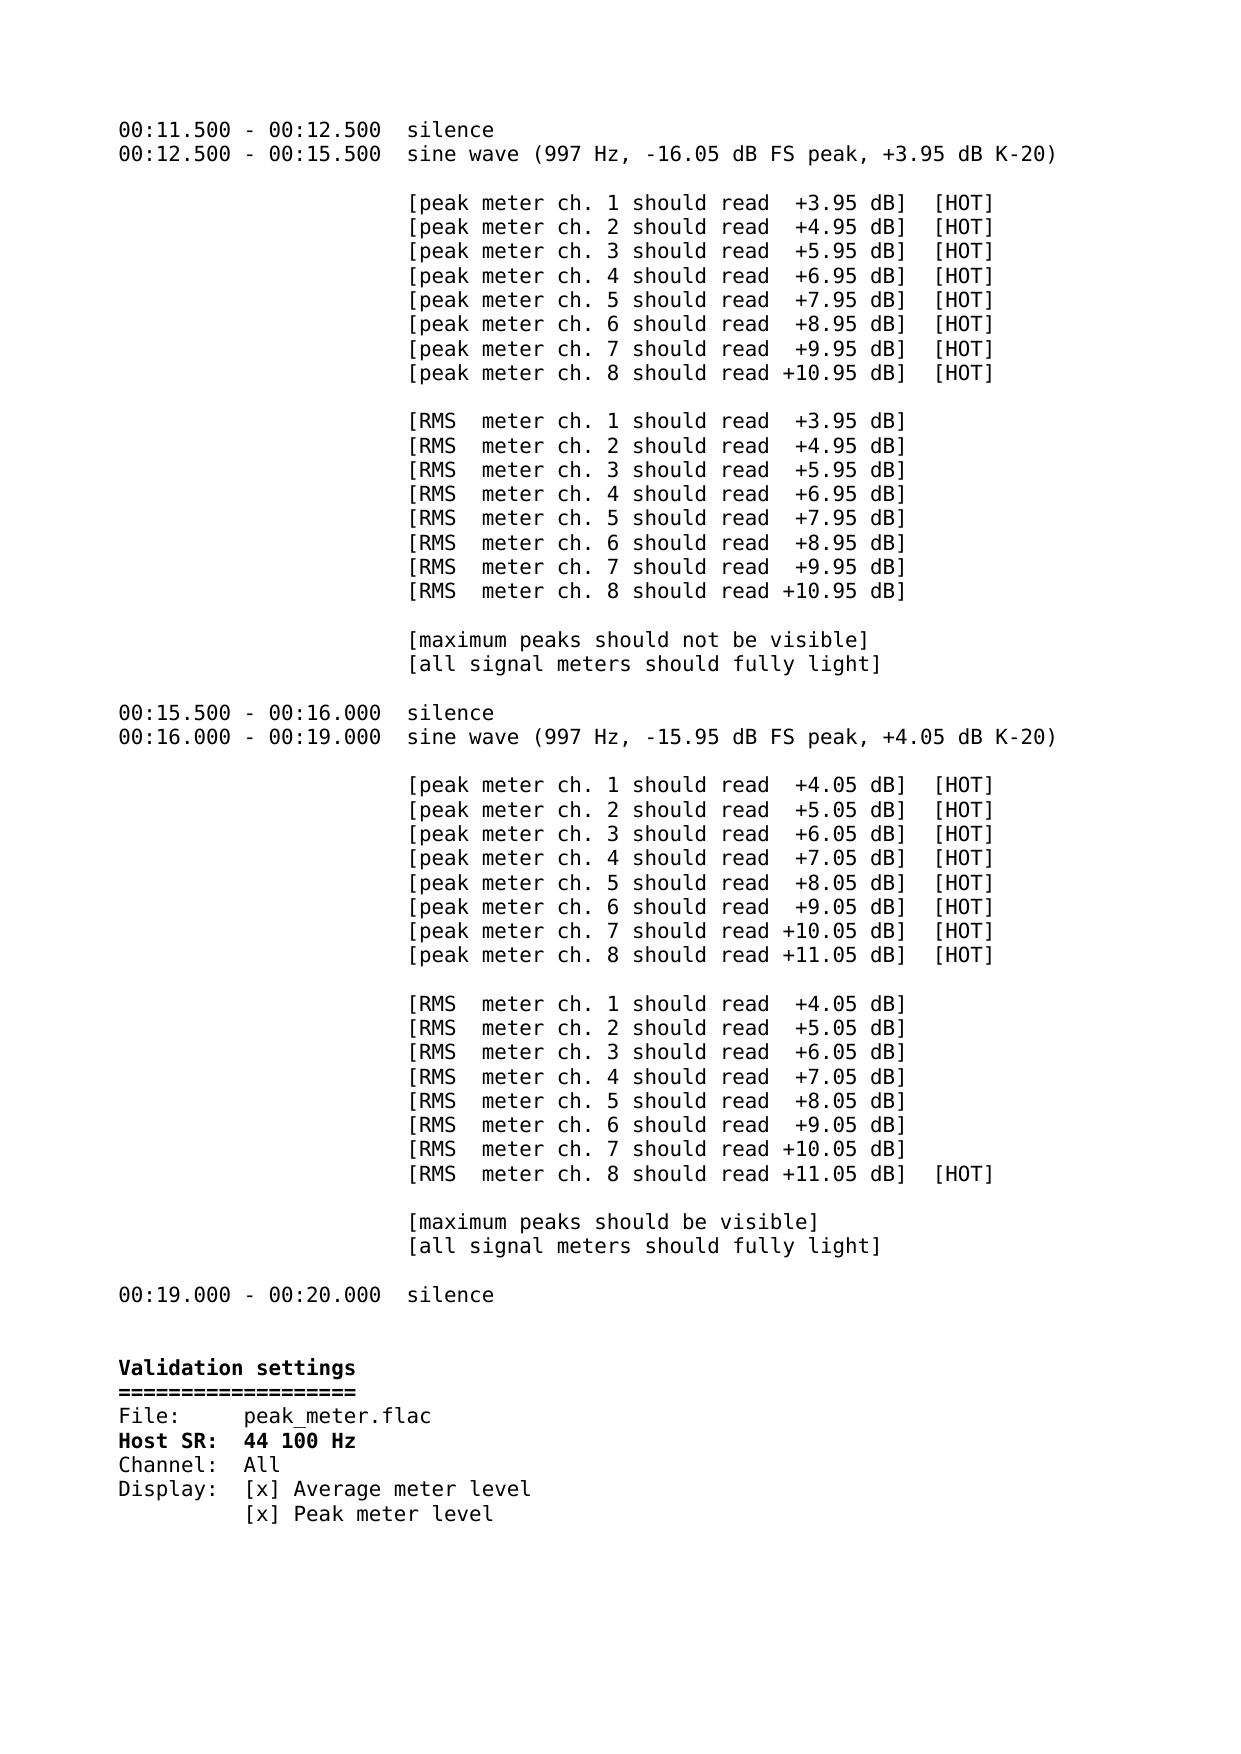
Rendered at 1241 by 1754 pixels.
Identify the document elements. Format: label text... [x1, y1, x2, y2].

text [RMS meter ch. 8 should read +10.95 dB] [118, 579, 1122, 603]
text [all signal meters should fully light] [118, 652, 1122, 676]
text File: peak_meter.flac [118, 1404, 1122, 1429]
text [RMS meter ch. 7 should read +9.95 dB] [118, 555, 1122, 579]
text [maximum peaks should not be visible] [118, 628, 1122, 652]
text [RMS meter ch. 4 should read +6.95 dB] [118, 482, 1122, 506]
text [RMS meter ch. 2 should read +4.95 dB] [118, 434, 1122, 458]
text [peak meter ch. 5 should read +7.95 dB] [HOT] [118, 288, 1122, 312]
text [RMS meter ch. 6 should read +8.95 dB] [118, 531, 1122, 555]
text [peak meter ch. 4 should read +7.05 dB] [HOT] [118, 846, 1122, 871]
text Display: [x] Average meter level [118, 1477, 1122, 1502]
text [peak meter ch. 6 should read +9.05 dB] [HOT] [118, 895, 1122, 919]
text [RMS meter ch. 1 should read +4.05 dB] [118, 992, 1122, 1016]
text [RMS meter ch. 3 should read +5.95 dB] [118, 458, 1122, 482]
text 00:19.000 - 00:20.000 silence [118, 1283, 1122, 1307]
text [peak meter ch. 6 should read +8.95 dB] [HOT] [118, 312, 1122, 337]
text [peak meter ch. 7 should read +10.05 dB] [HOT] [118, 919, 1122, 943]
text [all signal meters should fully light] [118, 1234, 1122, 1259]
text [RMS meter ch. 3 should read +6.05 dB] [118, 1040, 1122, 1065]
text [RMS meter ch. 7 should read +10.05 dB] [118, 1137, 1122, 1162]
text [peak meter ch. 3 should read +6.05 dB] [HOT] [118, 822, 1122, 846]
text [peak meter ch. 1 should read +4.05 dB] [HOT] [118, 773, 1122, 798]
text [RMS meter ch. 6 should read +9.05 dB] [118, 1113, 1122, 1137]
text [peak meter ch. 1 should read +3.95 dB] [HOT] [118, 191, 1122, 215]
text 00:16.000 - 00:19.000 sine wave (997 Hz, -15.95 dB FS peak, +4.05 dB K-20) [118, 725, 1122, 749]
text [peak meter ch. 2 should read +4.95 dB] [HOT] [118, 215, 1122, 239]
text [peak meter ch. 2 should read +5.05 dB] [HOT] [118, 798, 1122, 822]
text Host SR: 44 100 Hz [118, 1429, 1122, 1453]
text Validation settings [118, 1356, 1122, 1380]
text =================== [118, 1380, 1122, 1404]
text [RMS meter ch. 2 should read +5.05 dB] [118, 1016, 1122, 1040]
text [RMS meter ch. 4 should read +7.05 dB] [118, 1065, 1122, 1089]
text Channel: All [118, 1453, 1122, 1477]
text [RMS meter ch. 8 should read +11.05 dB] [HOT] [118, 1162, 1122, 1186]
text [RMS meter ch. 5 should read +8.05 dB] [118, 1089, 1122, 1113]
text [peak meter ch. 7 should read +9.95 dB] [HOT] [118, 337, 1122, 361]
text 00:11.500 - 00:12.500 silence [118, 118, 1122, 142]
text 00:15.500 - 00:16.000 silence [118, 701, 1122, 725]
text [RMS meter ch. 5 should read +7.95 dB] [118, 506, 1122, 531]
text [peak meter ch. 8 should read +10.95 dB] [HOT] [118, 361, 1122, 385]
text 00:12.500 - 00:15.500 sine wave (997 Hz, -16.05 dB FS peak, +3.95 dB K-20) [118, 142, 1122, 167]
text [RMS meter ch. 1 should read +3.95 dB] [118, 409, 1122, 434]
text [peak meter ch. 3 should read +5.95 dB] [HOT] [118, 239, 1122, 264]
text [peak meter ch. 5 should read +8.05 dB] [HOT] [118, 871, 1122, 895]
text [x] Peak meter level [118, 1502, 1122, 1526]
text [maximum peaks should be visible] [118, 1210, 1122, 1234]
text [peak meter ch. 4 should read +6.95 dB] [HOT] [118, 264, 1122, 288]
text [peak meter ch. 8 should read +11.05 dB] [HOT] [118, 943, 1122, 968]
